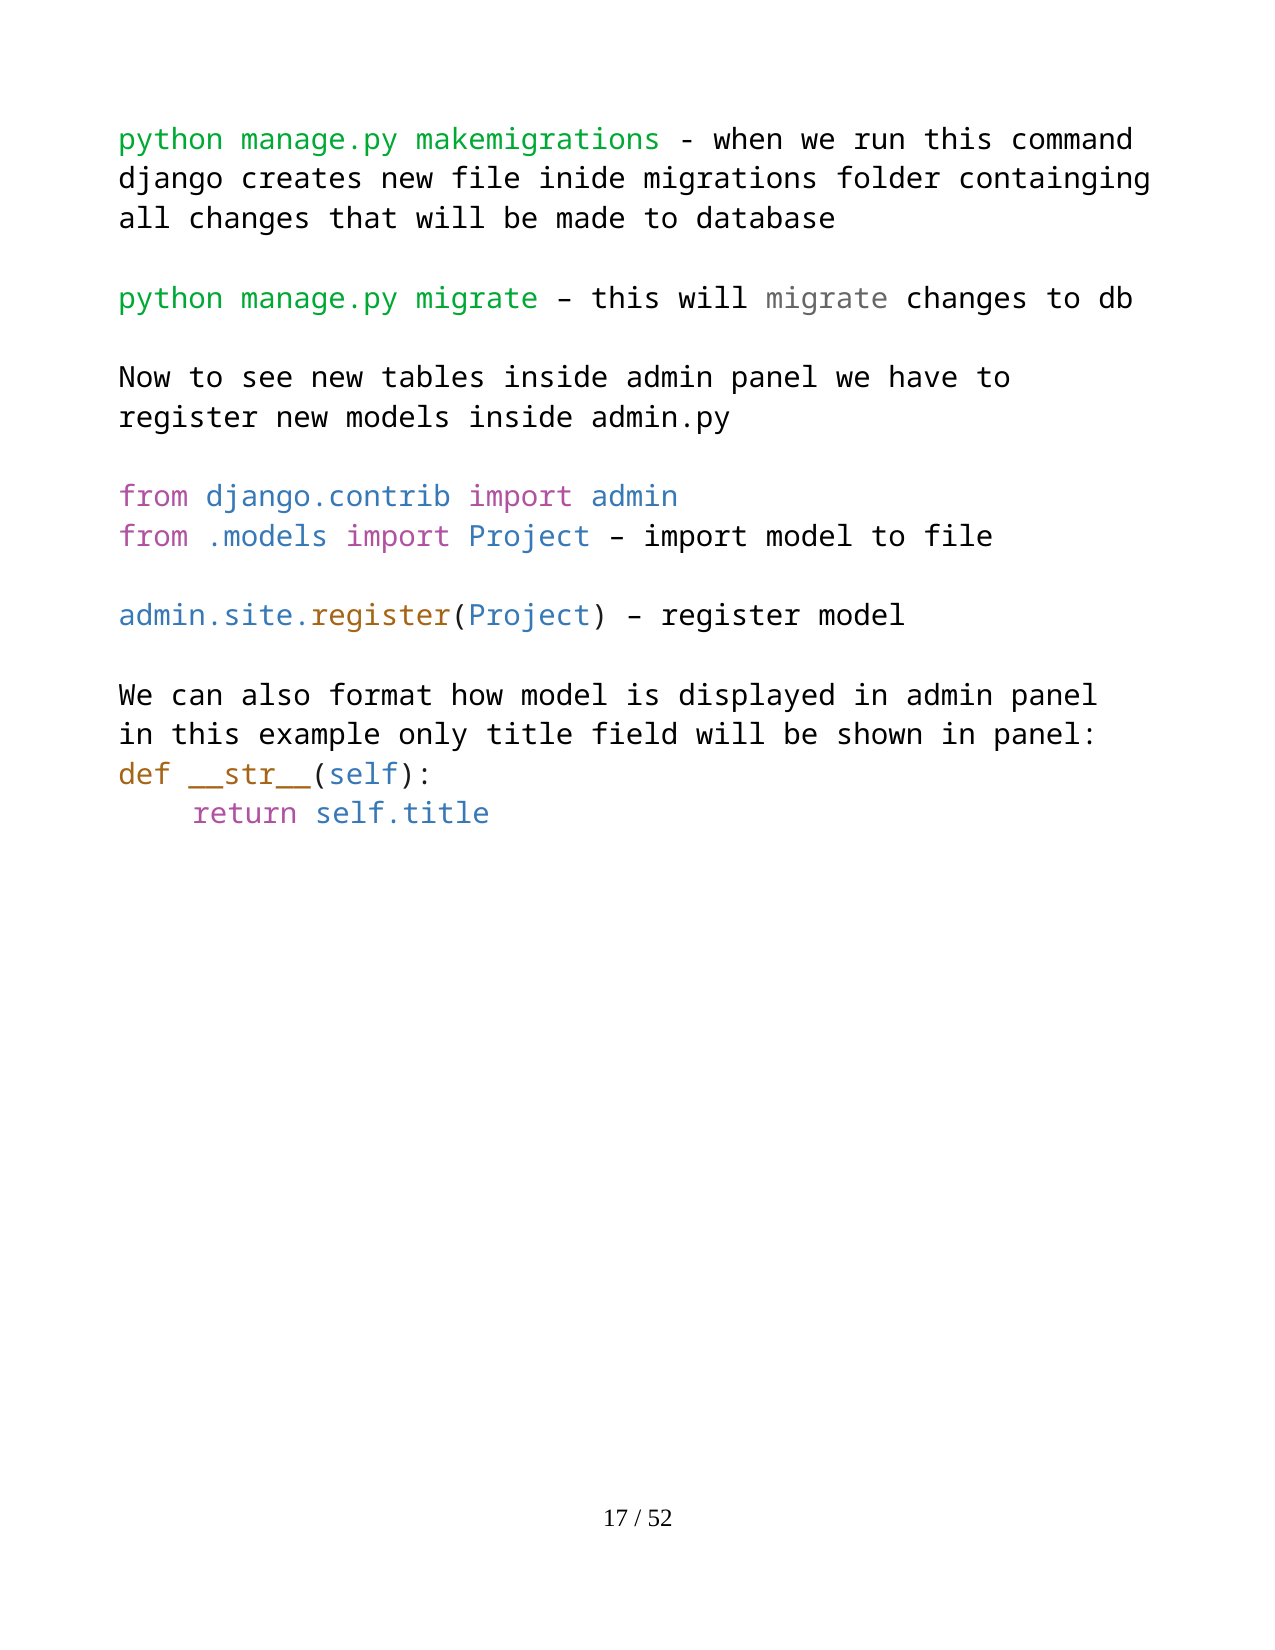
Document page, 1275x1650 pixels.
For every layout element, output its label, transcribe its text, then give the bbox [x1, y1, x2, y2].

text We can also format how model is displayed in admin panel [118, 674, 1157, 713]
text def __str__(self): [118, 753, 1157, 793]
text from django.contrib import admin [118, 475, 1157, 515]
text from .models import Project – import model to file [118, 515, 1157, 555]
text in this example only title field will be shown in panel: [118, 713, 1157, 753]
text Now to see new tables inside admin panel we have to register new models inside admin.py [118, 356, 1157, 436]
text python manage.py migrate – this will migrate changes to db [118, 277, 1157, 317]
text admin.site.register(Project) – register model [118, 594, 1157, 634]
text return self.title [118, 793, 1157, 832]
text python manage.py makemigrations - when we run this command django creates new file inide migrations folder containging all changes that will be made to database [118, 118, 1157, 237]
